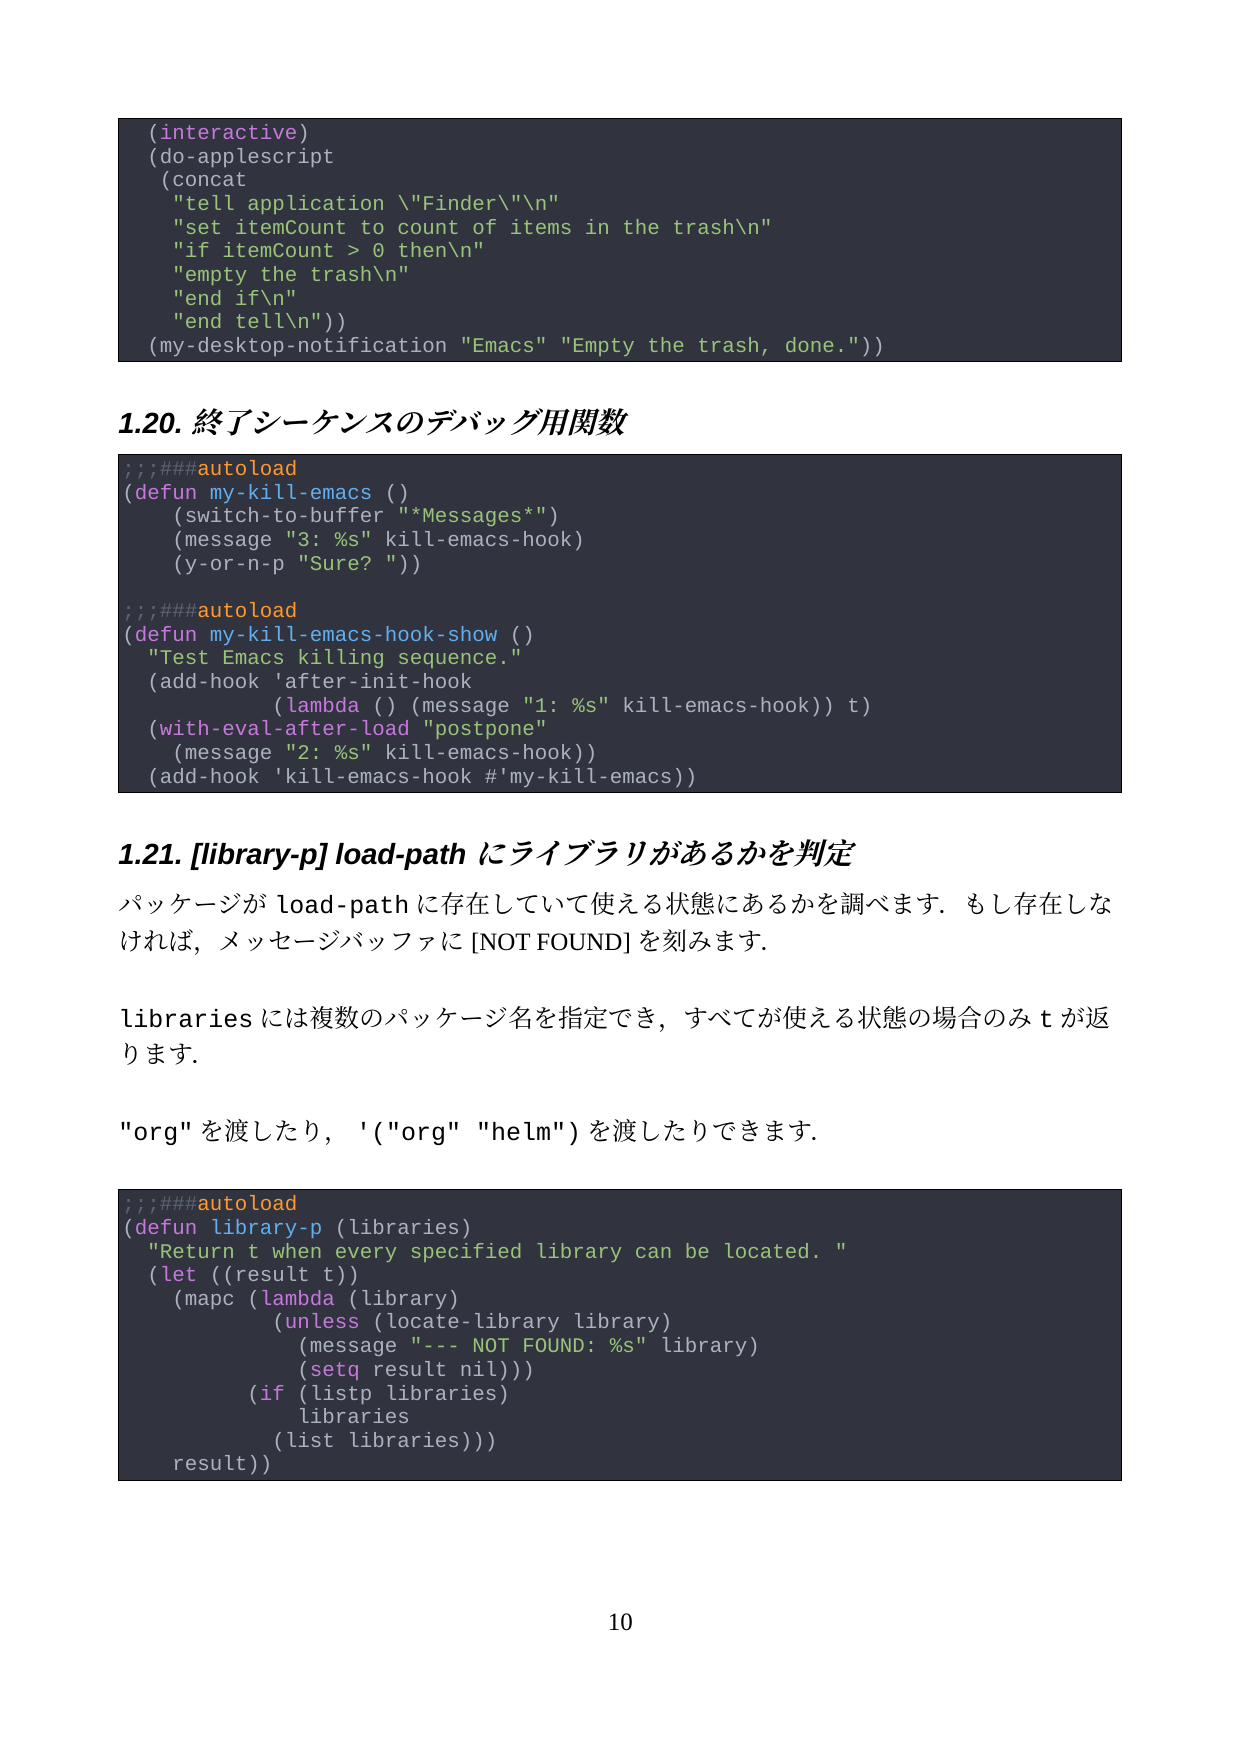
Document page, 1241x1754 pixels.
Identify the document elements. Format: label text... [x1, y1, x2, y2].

text (switch-to-buffer "*Messages*") [119, 502, 1121, 525]
text ;;;###autoload [119, 596, 1121, 620]
text (unless (locate-library library) [119, 1308, 1121, 1331]
text (lambda () (message "1: %s" kill-emacs-hook)) t) [119, 691, 1121, 714]
text (message "2: %s" kill-emacs-hook)) [119, 738, 1121, 762]
text "if itemCount > 0 then\n" [119, 236, 1121, 260]
text (message "3: %s" kill-emacs-hook) [119, 525, 1121, 549]
text "tell application \"Finder\"\n" [119, 189, 1121, 213]
text (add-hook 'kill-emacs-hook #'my-kill-emacs)) [119, 762, 1121, 792]
text result)) [119, 1449, 1121, 1480]
text (interactive) [119, 119, 1121, 142]
text (defun my-kill-emacs () [119, 478, 1121, 502]
text "Return t when every specified library can be located. " [119, 1237, 1121, 1260]
subtitle 終了シーケンスのデバッグ用関数 [118, 400, 1122, 442]
text (my-desktop-notification "Emacs" "Empty the trash, done.")) [119, 331, 1121, 361]
text (concat [119, 165, 1121, 189]
text (setq result nil))) [119, 1355, 1121, 1378]
text (with-eval-after-load "postpone" [119, 714, 1121, 738]
text (list libraries))) [119, 1426, 1121, 1449]
text "set itemCount to count of items in the trash\n" [119, 213, 1121, 236]
text "Test Emacs killing sequence." [119, 643, 1121, 667]
text (defun my-kill-emacs-hook-show () [119, 620, 1121, 643]
text "end tell\n")) [119, 307, 1121, 331]
text ;;;###autoload [119, 455, 1121, 478]
subtitle [library-p] load-path にライブラリがあるかを判定 [118, 831, 1122, 872]
text libraries には複数のパッケージ名を指定でき，すべてが使える状態の場合のみ t が返ります． [118, 998, 1122, 1099]
text ;;;###autoload [119, 1190, 1121, 1213]
text libraries [119, 1402, 1121, 1426]
text (message "--- NOT FOUND: %s" library) [119, 1331, 1121, 1355]
text "org" を渡したり， '("org" "helm") を渡したりできます． [118, 1112, 1122, 1177]
text (mapc (lambda (library) [119, 1284, 1121, 1308]
text (do-applescript [119, 142, 1121, 165]
text パッケージが load-path に存在していて使える状態にあるかを調べます．もし存在しなければ，メッセージバッファに [NOT FOUND] を刻みます． [118, 885, 1122, 986]
text "empty the trash\n" [119, 260, 1121, 284]
text (add-hook 'after-init-hook [119, 667, 1121, 691]
text (if (listp libraries) [119, 1378, 1121, 1402]
text (y-or-n-p "Sure? ")) [119, 549, 1121, 572]
text "end if\n" [119, 284, 1121, 307]
text (let ((result t)) [119, 1260, 1121, 1284]
text (defun library-p (libraries) [119, 1213, 1121, 1237]
